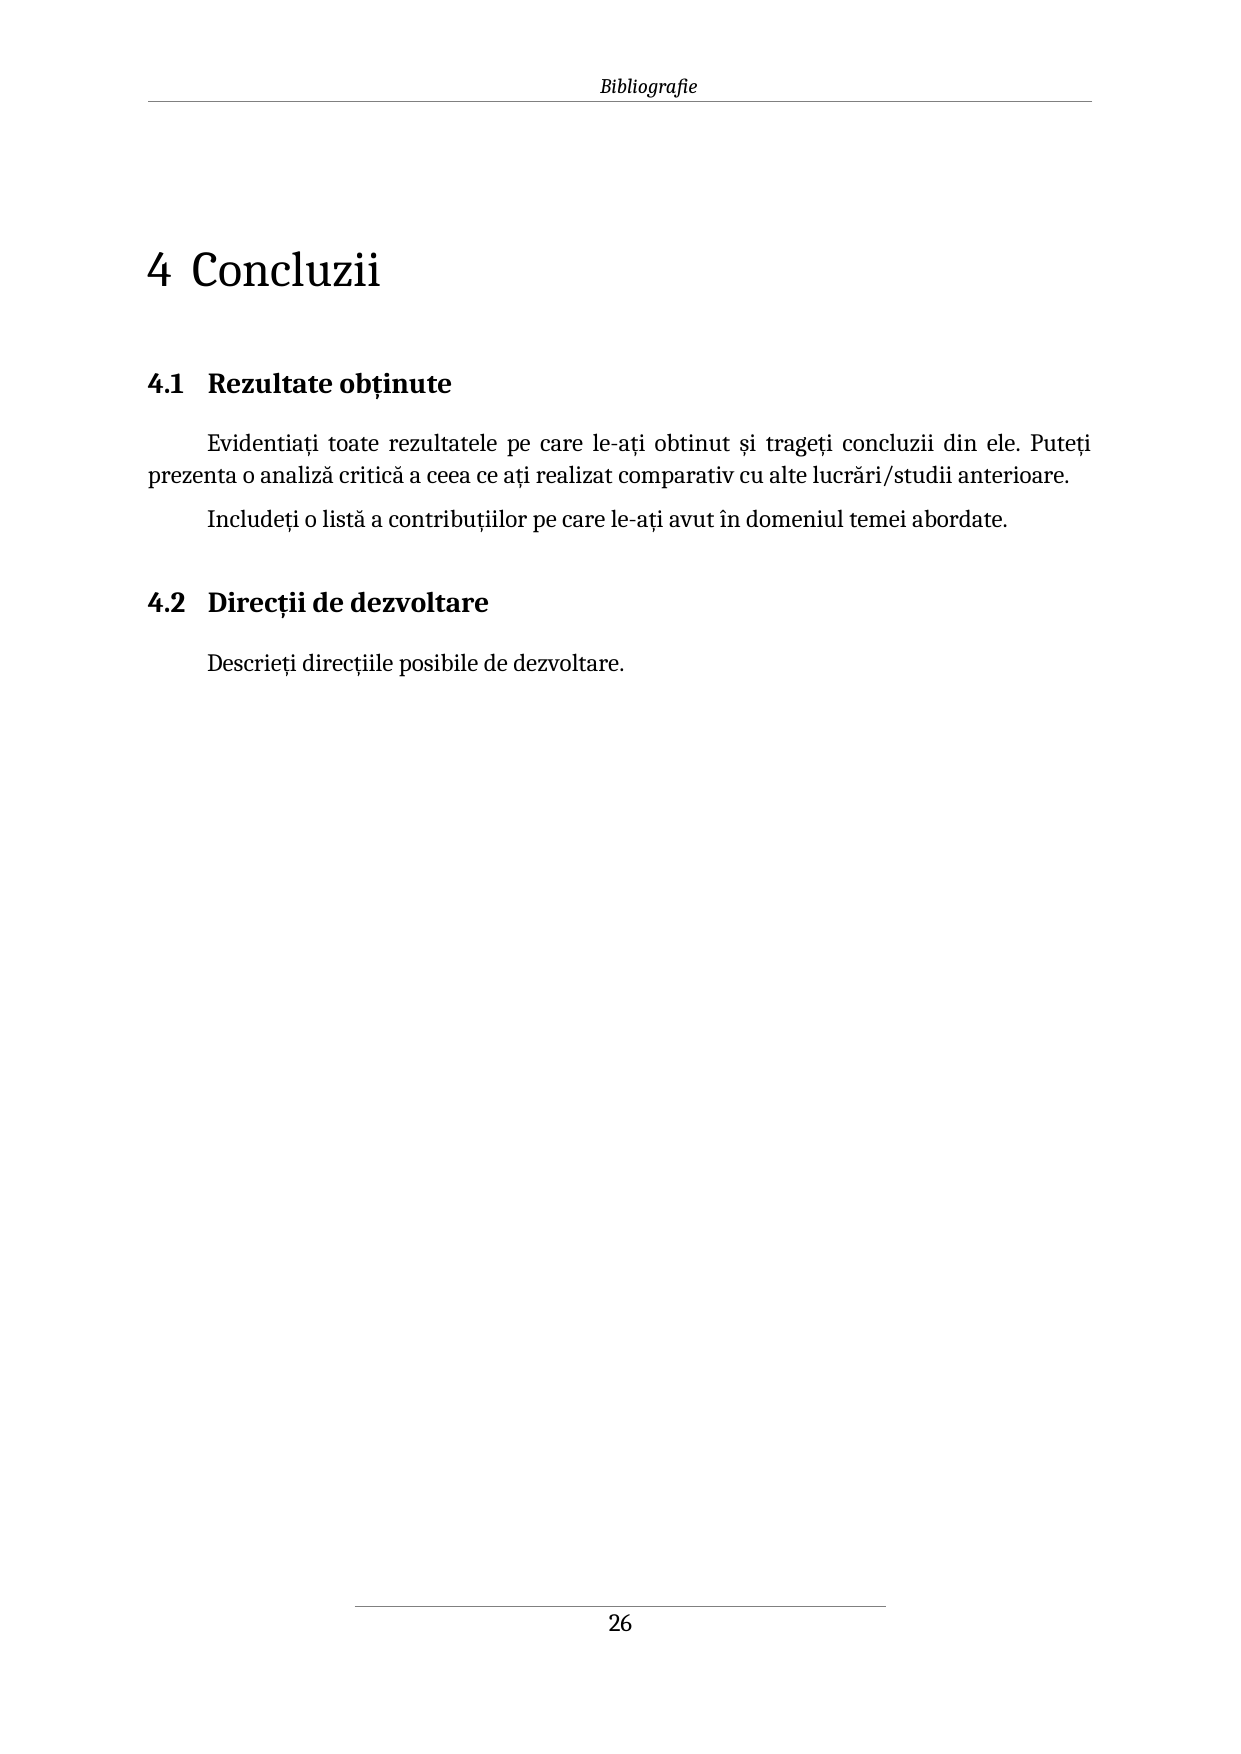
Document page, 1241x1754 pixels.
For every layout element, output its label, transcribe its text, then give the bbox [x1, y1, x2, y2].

subtitle Direcții de dezvoltare [148, 587, 1092, 620]
text Descrieți direcțiile posibile de dezvoltare. [148, 648, 1092, 677]
subtitle Rezultate obținute [148, 367, 1092, 401]
text Evidentiați toate rezultatele pe care le-ați obtinut și trageți concluzii din ele. Puteți prezenta o analiză critică a ceea ce ați realizat comparativ cu alte lucrări/studii anterioare. [148, 429, 1092, 490]
text Includeți o listă a contribuțiilor pe care le-ați avut în domeniul temei abordate. [148, 505, 1092, 534]
subtitle Concluzii [148, 242, 1092, 299]
